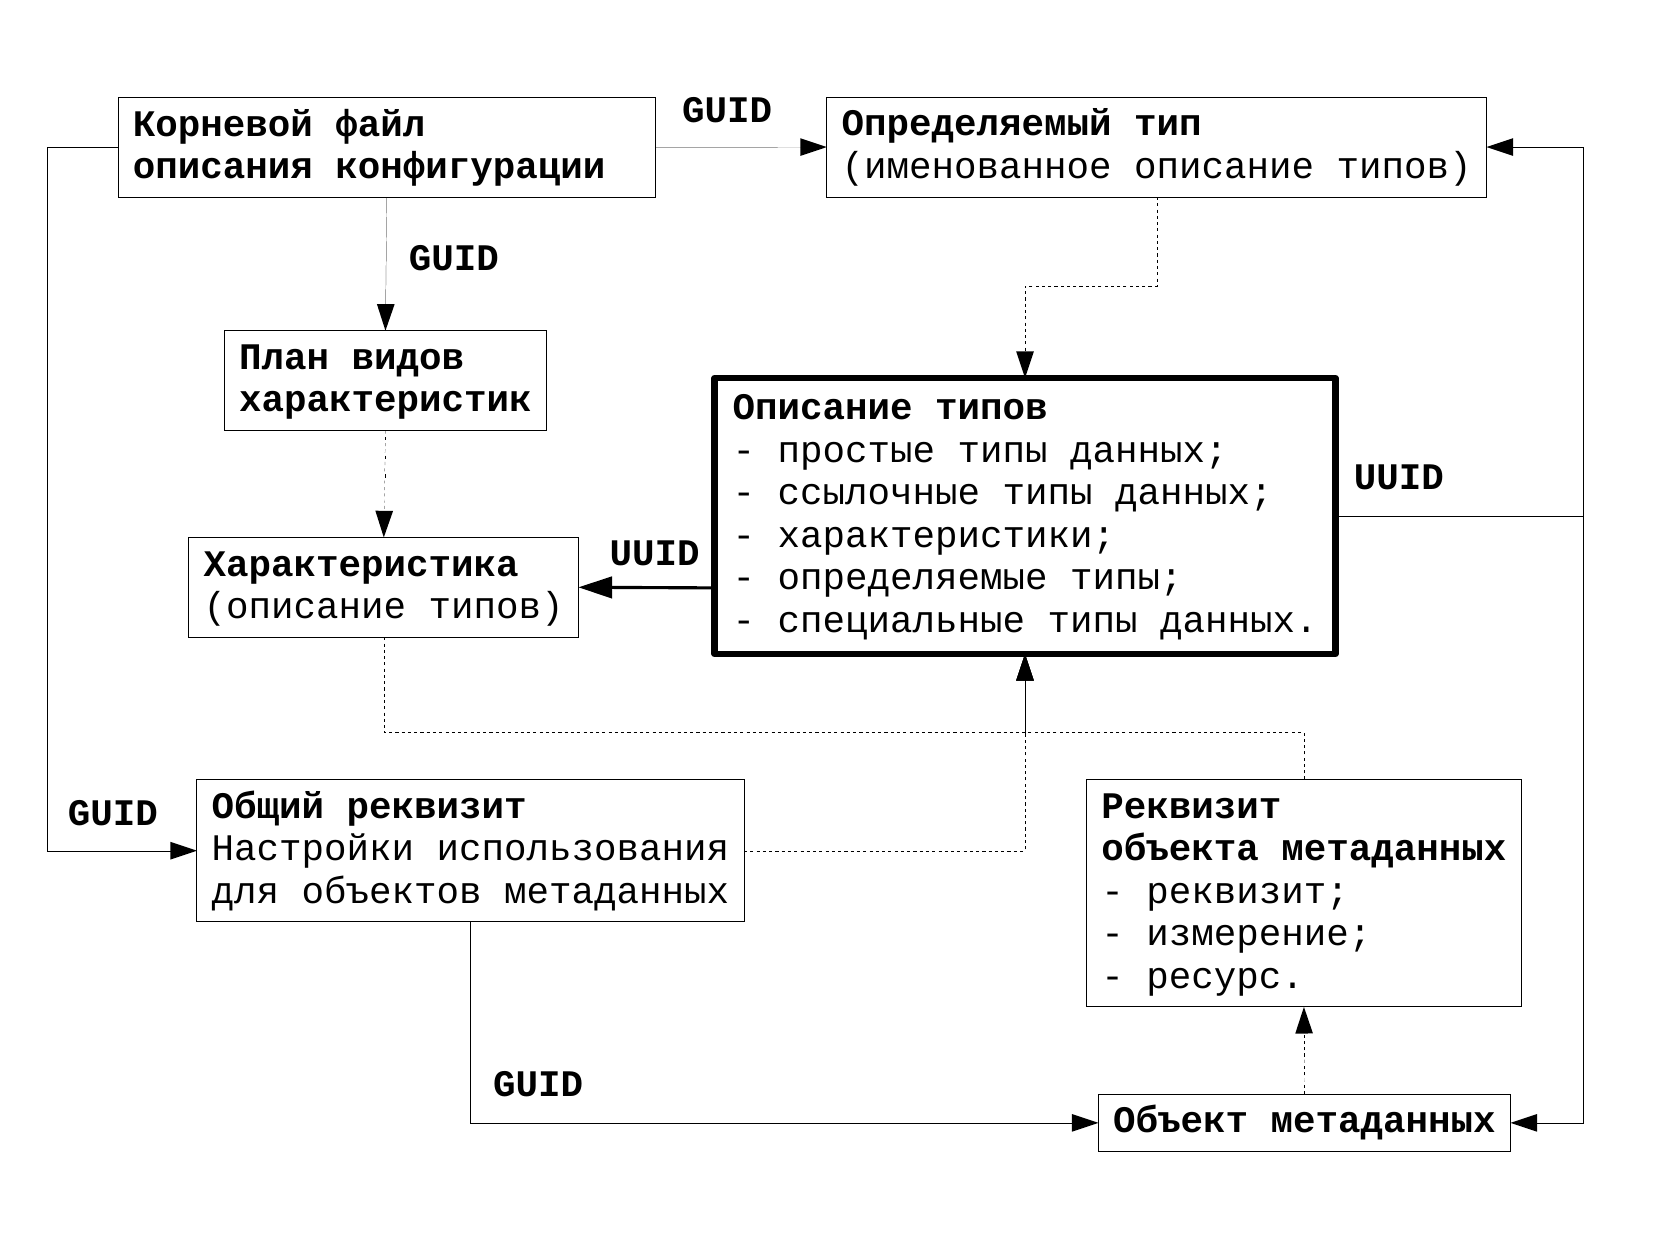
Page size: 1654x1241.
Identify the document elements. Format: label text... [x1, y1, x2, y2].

text_box Описание типов - простые типы данных; - ссылочные типы данных; - характеристики; - определяемые типы; - специальные типы данных. [714, 377, 1336, 655]
text_box UUID [1339, 450, 1459, 508]
text_box Объект метаданных [1098, 1094, 1511, 1152]
text_box UUID [594, 527, 715, 585]
text_box Реквизит объекта метаданных - реквизит; - измерение; - ресурс. [1086, 779, 1522, 1007]
text_box GUID [667, 83, 787, 142]
text_box GUID [394, 232, 514, 290]
text_box GUID [53, 786, 173, 844]
text_box GUID [478, 1058, 598, 1116]
text_box Корневой файл описания конфигурации [118, 97, 656, 198]
text_box План видов характеристик [224, 330, 547, 431]
text_box Характеристика (описание типов) [188, 537, 579, 638]
text_box Общий реквизит Настройки использования для объектов метаданных [196, 779, 745, 922]
text_box Определяемый тип (именованное описание типов) [826, 97, 1487, 198]
